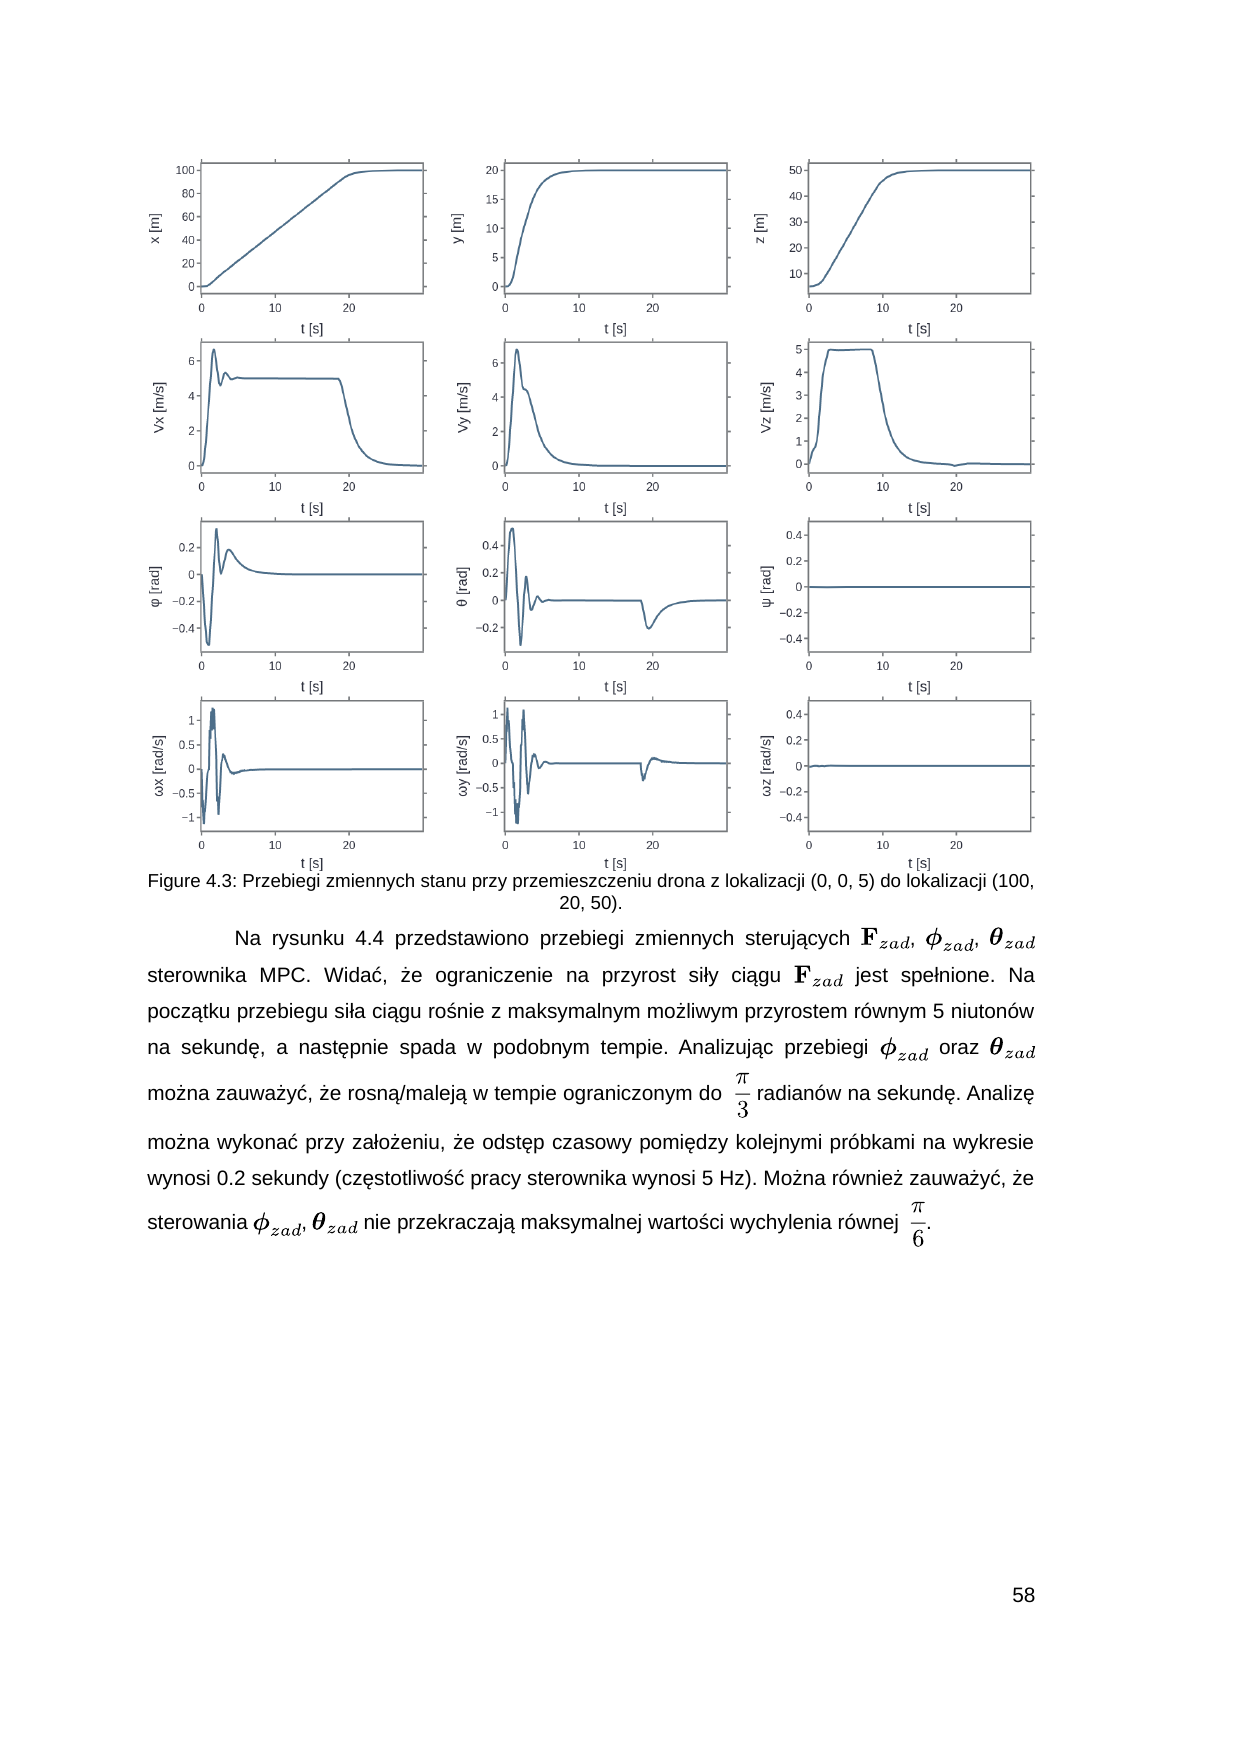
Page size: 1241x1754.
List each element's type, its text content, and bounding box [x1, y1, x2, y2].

text Na rysunku 4.4 przedstawiono przebiegi zmiennych sterujących , , sterownika MPC. Widać, że ograniczenie na przyrost siły ciągu jest spełnione. Na początku przebiegu siła ciągu rośnie z maksymalnym możliwym przyrostem równym 5 niutonów na sekundę, a następnie spada w podobnym tempie. Analizując przebiegi oraz można zauważyć, że rosną/maleją w tempie ograniczonym do radianów na sekundę. Analizę można wykonać przy założeniu, że odstęp czasowy pomiędzy kolejnymi próbkami na wykresie wynosi 0.2 sekundy (częstotliwość pracy sterownika wynosi 5 Hz). Można również zauważyć, że sterowania , nie przekraczają maksymalnej wartości wychylenia równej . [147, 913, 1035, 1247]
text Figure 4.3: Przebiegi zmiennych stanu przy przemieszczeniu drona z lokalizacji (0, 0, 5) do lokalizacji (100, 20, 50). [147, 871, 1035, 913]
picture [147, 159, 1035, 871]
